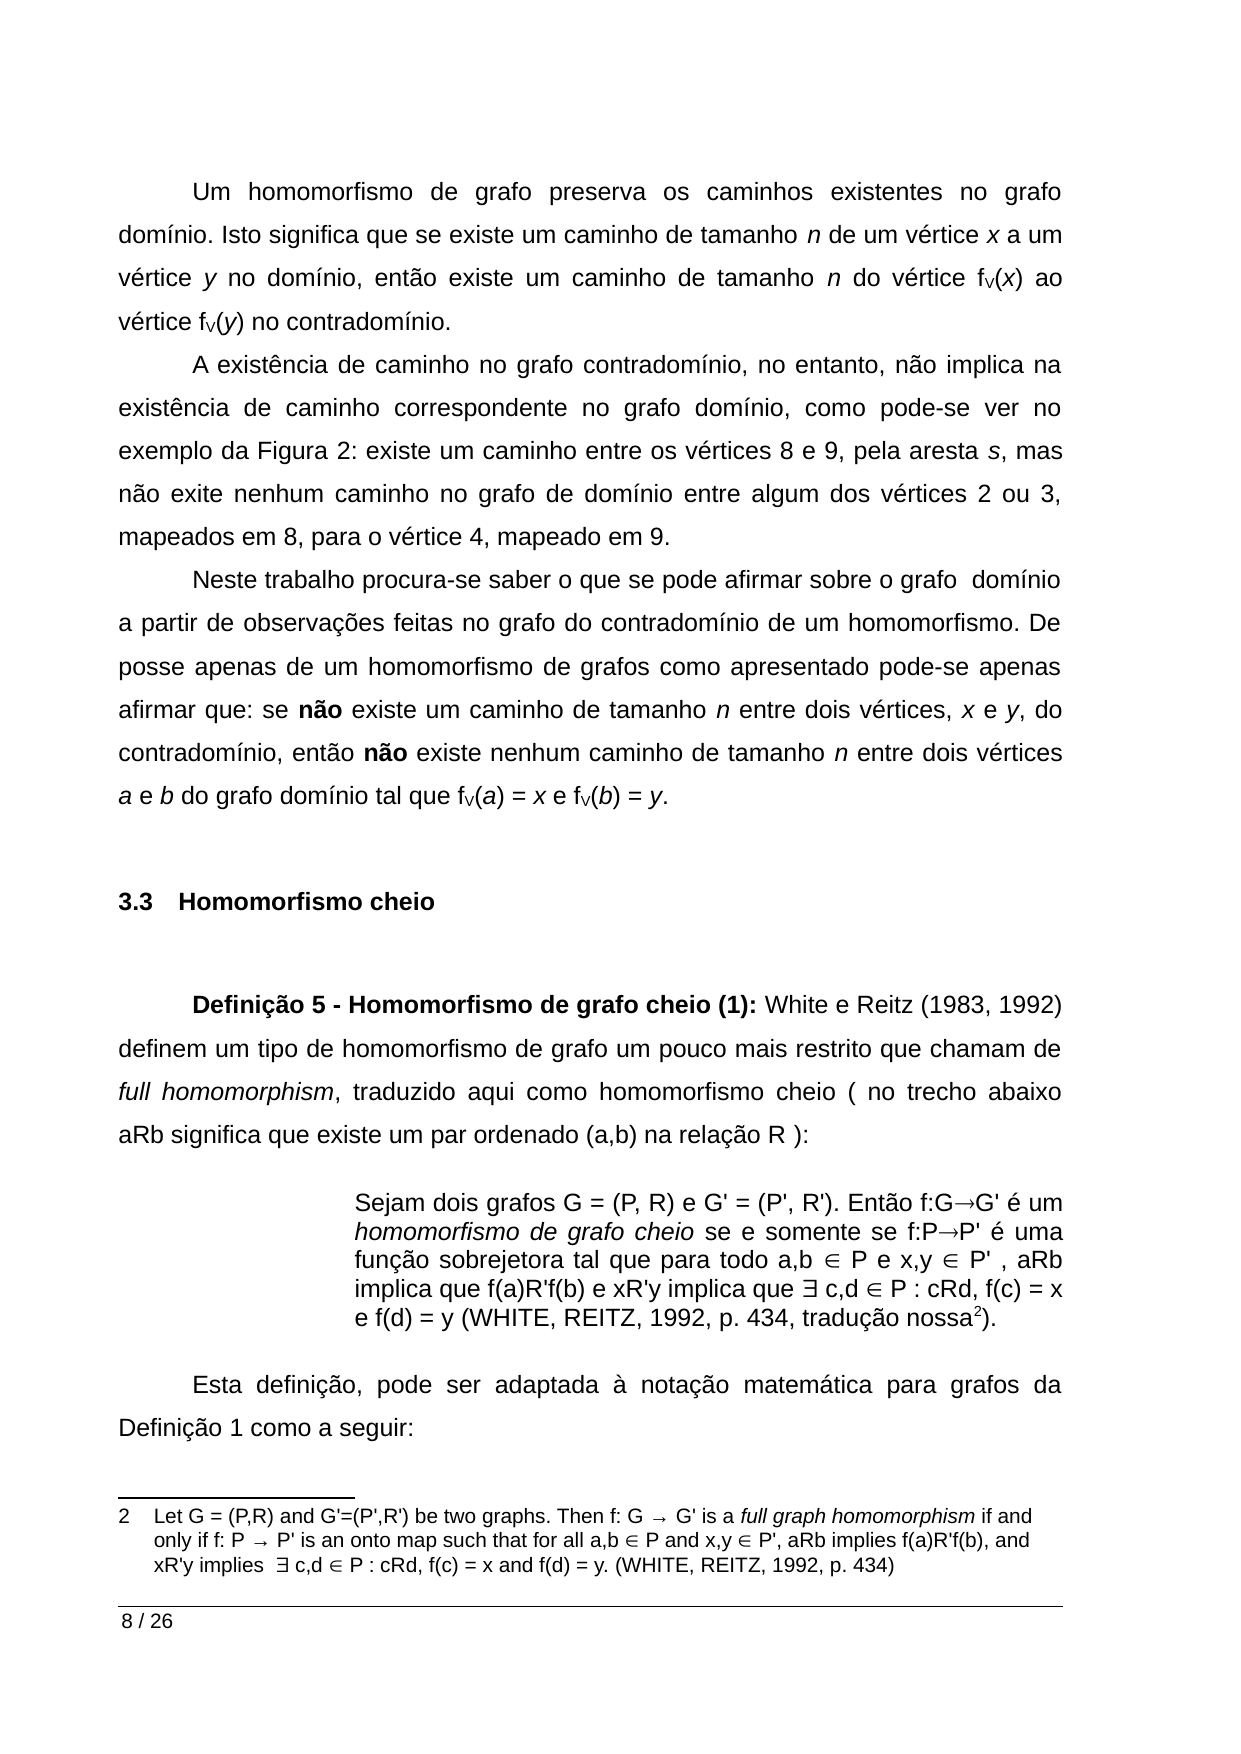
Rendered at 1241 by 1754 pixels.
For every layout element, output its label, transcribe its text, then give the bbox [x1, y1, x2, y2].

subtitle Homomorfismo cheio [118, 887, 1063, 915]
text Definição 5 - Homomorfismo de grafo cheio (1): White e Reitz (1983, 1992) definem um tipo de homomorfismo de grafo um pouco mais restrito que chamam de full homomorphism, traduzido aqui como homomorfismo cheio ( no trecho abaixo aRb significa que existe um par ordenado (a,b) na relação R ): [118, 990, 1063, 1148]
text Let G = (P,R) and G'=(P',R') be two graphs. Then f: G → G' is a full graph homomorphism if and only if f: P → P' is an onto map such that for all a,b ∈ P and x,y ∈ P', aRb implies f(a)R'f(b), and xR'y implies  c,d ∈ P : cRd, f(c) = x and f(d) = y. (WHITE, REITZ, 1992, p. 434) [118, 1504, 1063, 1576]
text A existência de caminho no grafo contradomínio, no entanto, não implica na existência de caminho correspondente no grafo domínio, como pode-se ver no exemplo da Figura 2: existe um caminho entre os vértices 8 e 9, pela aresta s, mas não exite nenhum caminho no grafo de domínio entre algum dos vértices 2 ou 3, mapeados em 8, para o vértice 4, mapeado em 9. [118, 350, 1063, 551]
text Neste trabalho procura-se saber o que se pode afirmar sobre o grafo domínio a partir de observações feitas no grafo do contradomínio de um homomorfismo. De posse apenas de um homomorfismo de grafos como apresentado pode-se apenas afirmar que: se não existe um caminho de tamanho n entre dois vértices, x e y, do contradomínio, então não existe nenhum caminho de tamanho n entre dois vértices a e b do grafo domínio tal que fV(a) = x e fV(b) = y. [118, 565, 1063, 810]
text Esta definição, pode ser adaptada à notação matemática para grafos da Definição 1 como a seguir: [118, 1370, 1063, 1442]
text Sejam dois grafos G = (P, R) e G' = (P', R'). Então f:GG' é um homomorfismo de grafo cheio se e somente se f:PP' é uma função sobrejetora tal que para todo a,b ∈ P e x,y ∈ P' , aRb implica que f(a)R'f(b) e xR'y implica que  c,d ∈ P : cRd, f(c) = x e f(d) = y (WHITE, REITZ, 1992, p. 434, tradução nossa). [354, 1188, 1063, 1332]
text Um homomorfismo de grafo preserva os caminhos existentes no grafo domínio. Isto significa que se existe um caminho de tamanho n de um vértice x a um vértice y no domínio, então existe um caminho de tamanho n do vértice fV(x) ao vértice fV(y) no contradomínio. [118, 177, 1063, 335]
